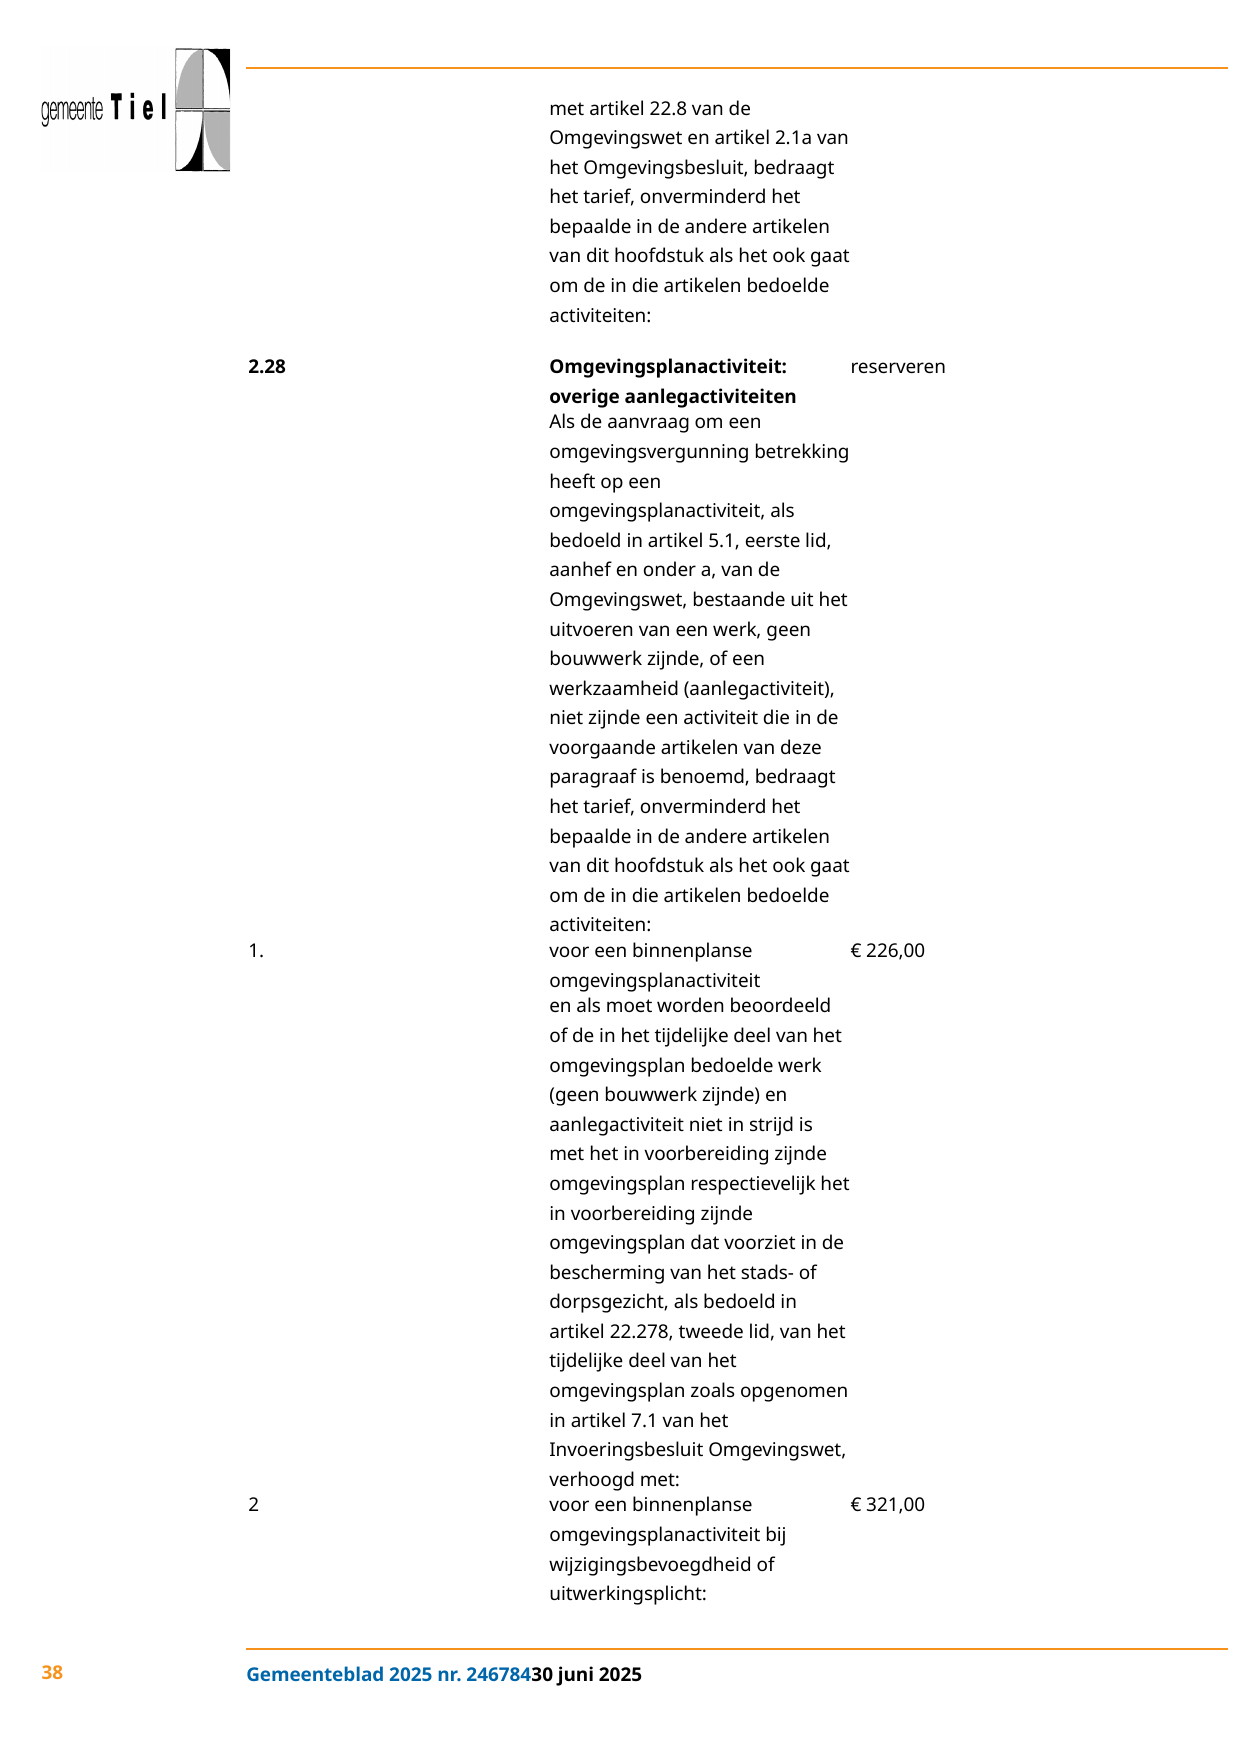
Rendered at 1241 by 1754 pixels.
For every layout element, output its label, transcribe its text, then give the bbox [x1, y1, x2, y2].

table_cell 2.28 [248, 353, 549, 409]
table_cell 2 [248, 1492, 549, 1606]
table_cell voor een binnenplanse omgevingsplanactiviteit [549, 937, 850, 993]
table_cell [850, 95, 1152, 328]
table_cell [248, 328, 549, 353]
table_cell [248, 993, 549, 1492]
table_cell [248, 95, 549, 328]
table_cell [850, 993, 1152, 1492]
table_cell [248, 409, 549, 937]
table_cell 1. [248, 937, 549, 993]
table_cell [850, 409, 1152, 937]
table_cell € 321,00 [850, 1492, 1152, 1606]
table_cell [549, 328, 850, 353]
table_cell Omgevingsplanactiviteit: overige aanlegactiviteiten [549, 353, 850, 409]
table_cell en als moet worden beoordeeld of de in het tijdelijke deel van het omgevingsplan bedoelde werk (geen bouwwerk zijnde) en aanlegactiviteit niet in strijd is met het in voorbereiding zijnde omgevingsplan respectievelijk het in voorbereiding zijnde omgevingsplan dat voorziet in de bescherming van het stads- of dorpsgezicht, als bedoeld in artikel 22.278, tweede lid, van het tijdelijke deel van het omgevingsplan zoals opgenomen in artikel 7.1 van het Invoeringsbesluit Omgevingswet, verhoogd met: [549, 993, 850, 1492]
picture [41, 47, 231, 172]
table_cell voor een binnenplanse omgevingsplanactiviteit bij wijzigingsbevoegdheid of uitwerkingsplicht: [549, 1492, 850, 1606]
table_cell [850, 328, 1152, 353]
table_cell met artikel 22.8 van de Omgevingswet en artikel 2.1a van het Omgevingsbesluit, bedraagt het tarief, onverminderd het bepaalde in de andere artikelen van dit hoofdstuk als het ook gaat om de in die artikelen bedoelde activiteiten: [549, 95, 850, 328]
table_cell reserveren [850, 353, 1152, 409]
table_cell € 226,00 [850, 937, 1152, 993]
table_cell Als de aanvraag om een omgevingsvergunning betrekking heeft op een omgevingsplanactiviteit, als bedoeld in artikel 5.1, eerste lid, aanhef en onder a, van de Omgevingswet, bestaande uit het uitvoeren van een werk, geen bouwwerk zijnde, of een werkzaamheid (aanlegactiviteit), niet zijnde een activiteit die in de voorgaande artikelen van deze paragraaf is benoemd, bedraagt het tarief, onverminderd het bepaalde in de andere artikelen van dit hoofdstuk als het ook gaat om de in die artikelen bedoelde activiteiten: [549, 409, 850, 937]
